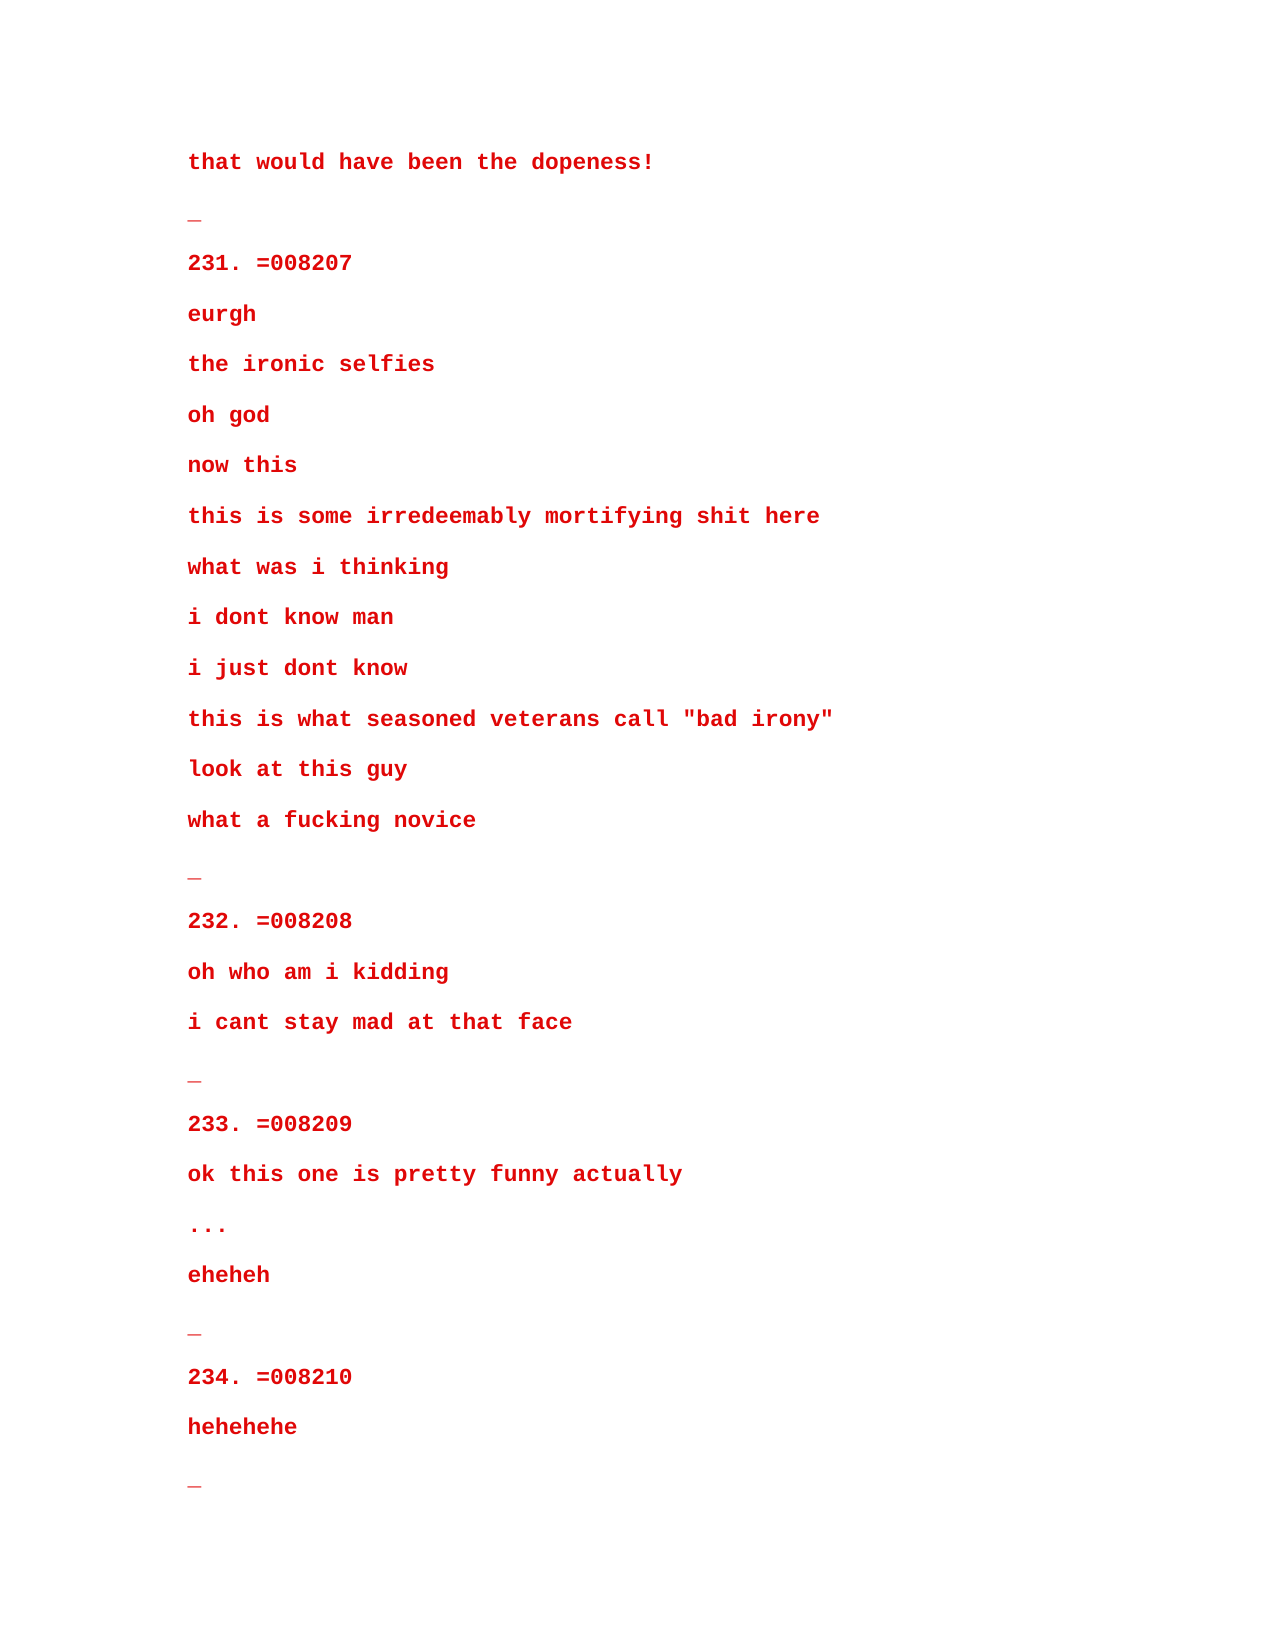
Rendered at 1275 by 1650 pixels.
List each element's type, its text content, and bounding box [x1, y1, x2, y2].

text 233. =008209 [187, 1112, 1087, 1138]
text i dont know man [187, 606, 1087, 632]
text this is some irredeemably mortifying shit here [187, 504, 1087, 530]
text now this [187, 454, 1087, 480]
text eheheh [187, 1264, 1087, 1290]
text ok this one is pretty funny actually [187, 1162, 1087, 1188]
text what was i thinking [187, 555, 1087, 581]
text ... [187, 1213, 1087, 1239]
text that would have been the dopeness! [187, 150, 1087, 176]
text the ironic selfies [187, 352, 1087, 378]
text oh god [187, 403, 1087, 429]
text 231. =008207 [187, 251, 1087, 277]
text 232. =008208 [187, 909, 1087, 935]
text _ [187, 1466, 1087, 1492]
text this is what seasoned veterans call "bad irony" [187, 707, 1087, 733]
text _ [187, 1314, 1087, 1340]
text _ [187, 859, 1087, 885]
text look at this guy [187, 757, 1087, 783]
text oh who am i kidding [187, 960, 1087, 986]
text eurgh [187, 302, 1087, 328]
text _ [187, 201, 1087, 227]
text i cant stay mad at that face [187, 1011, 1087, 1037]
text _ [187, 1061, 1087, 1087]
text hehehehe [187, 1416, 1087, 1442]
text i just dont know [187, 656, 1087, 682]
text what a fucking novice [187, 808, 1087, 834]
text 234. =008210 [187, 1365, 1087, 1391]
